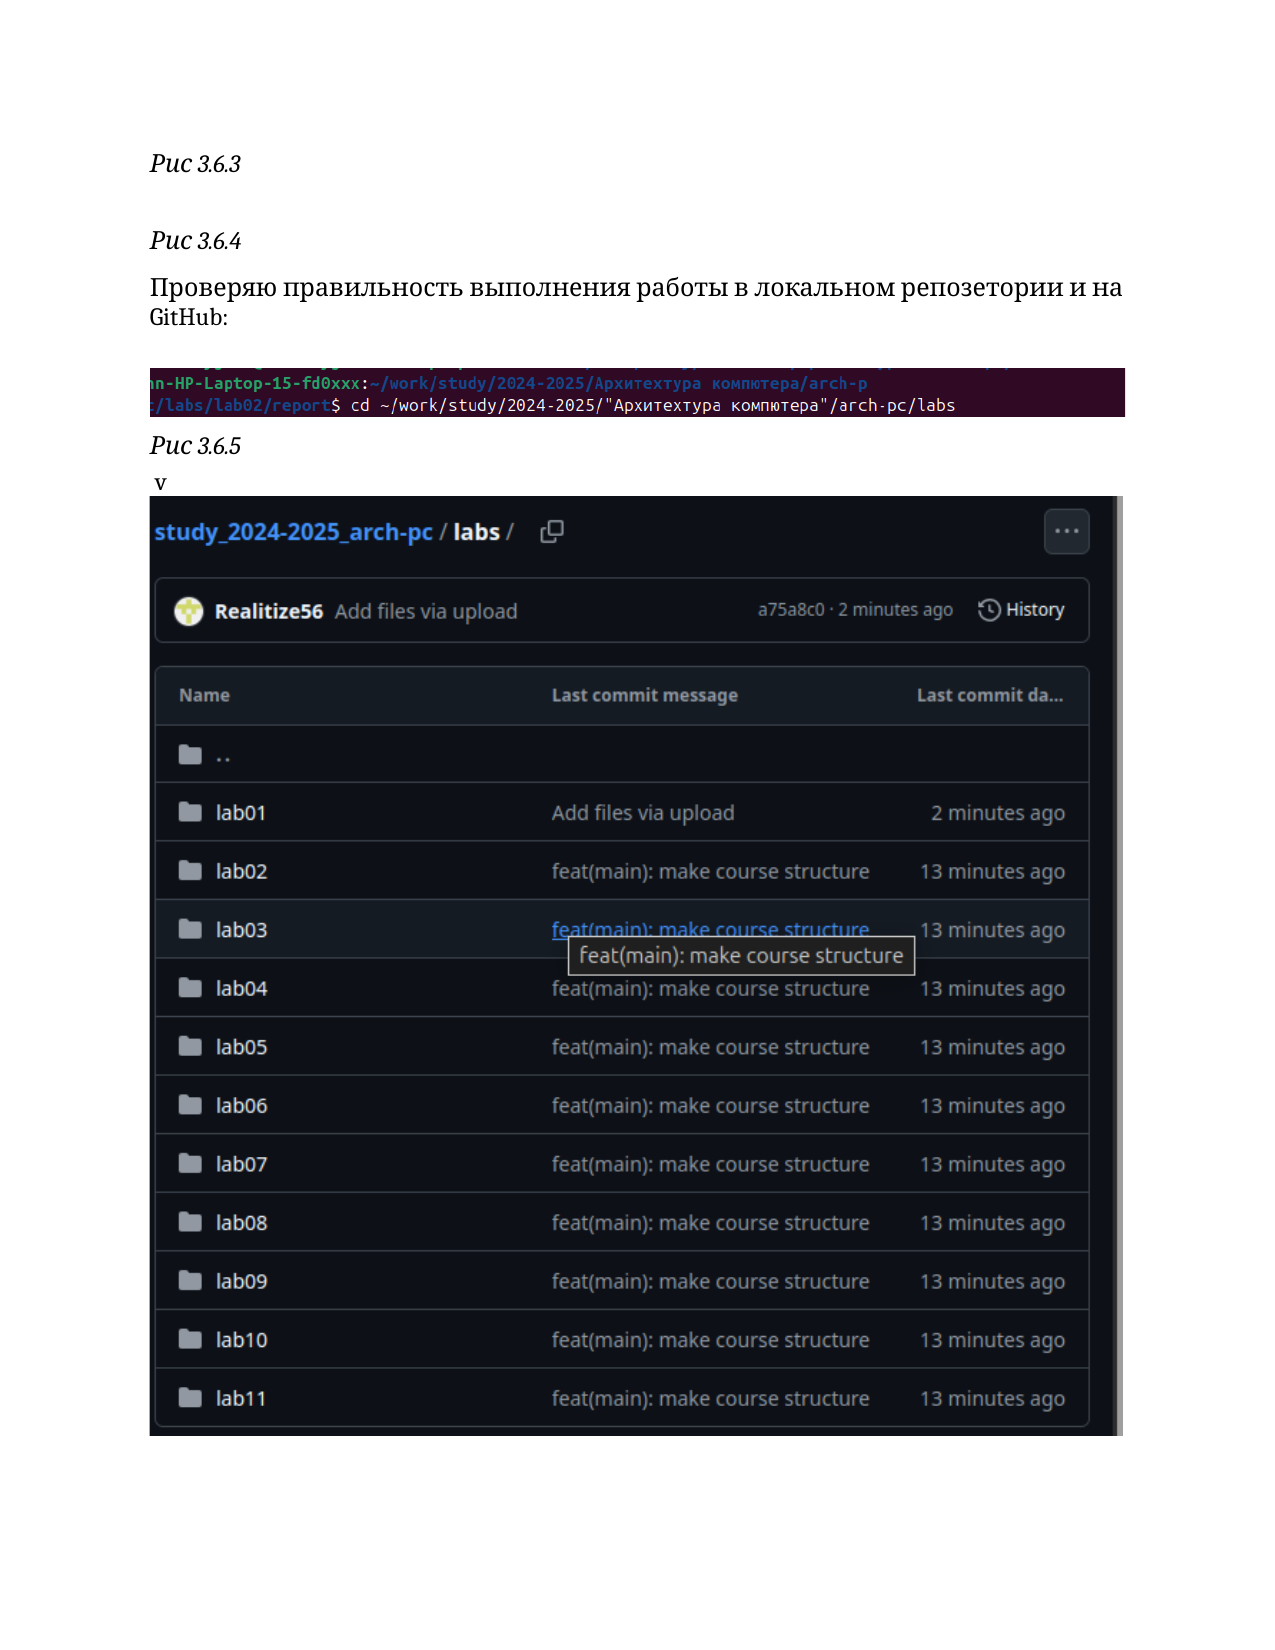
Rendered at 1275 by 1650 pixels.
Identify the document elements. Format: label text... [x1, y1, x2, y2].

text Проверяю правильность выполнения работы в локальном репозетории и на GitHub: [149, 274, 1125, 332]
subtitle Рис 3.6.3 [149, 150, 1125, 209]
subtitle Рис 3.6.5 [149, 432, 1125, 460]
subtitle Рис 3.6.4 [149, 227, 1125, 256]
text v [149, 468, 1125, 1465]
